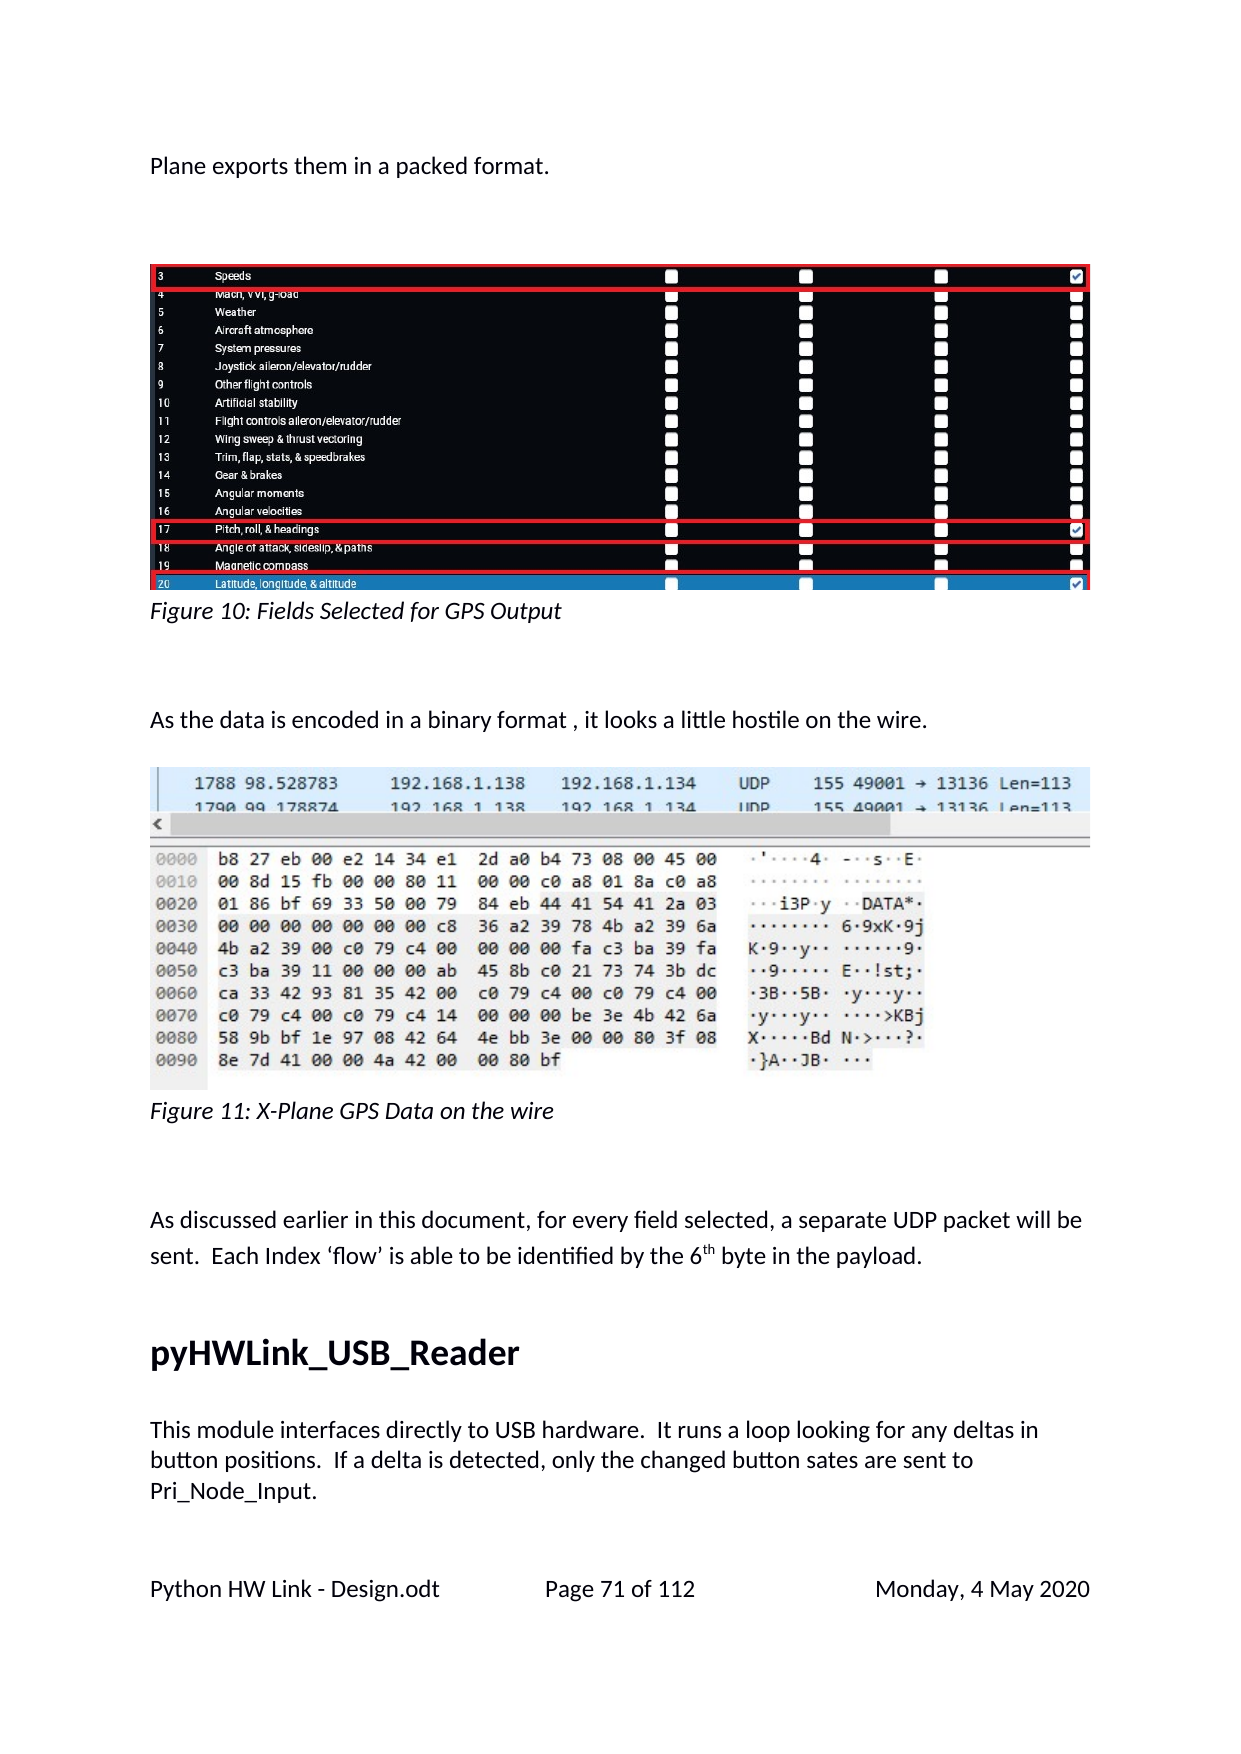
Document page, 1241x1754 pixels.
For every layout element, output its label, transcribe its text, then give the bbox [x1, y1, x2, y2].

text Figure 10: Fields Selected for GPS Output [150, 590, 1090, 626]
text Plane exports them in a packed format. [150, 150, 1090, 181]
picture [150, 767, 1091, 1090]
text As the data is encoded in a binary format , it looks a little hostile on the wire. [150, 704, 1090, 734]
text This module interfaces directly to USB hardware. It runs a loop looking for any deltas in button positions. If a delta is detected, only the changed button sates are sent to Pri_Node_Input. [150, 1414, 1090, 1505]
text Figure 11: X-Plane GPS Data on the wire [150, 1090, 1090, 1126]
subtitle pyHWLink_USB_Reader [150, 1329, 1090, 1375]
text As discussed earlier in this document, for every field selected, a separate UDP packet will be sent. Each Index ‘flow’ is able to be identified by the 6th byte in the payload. [150, 1204, 1090, 1271]
picture [150, 264, 1091, 590]
